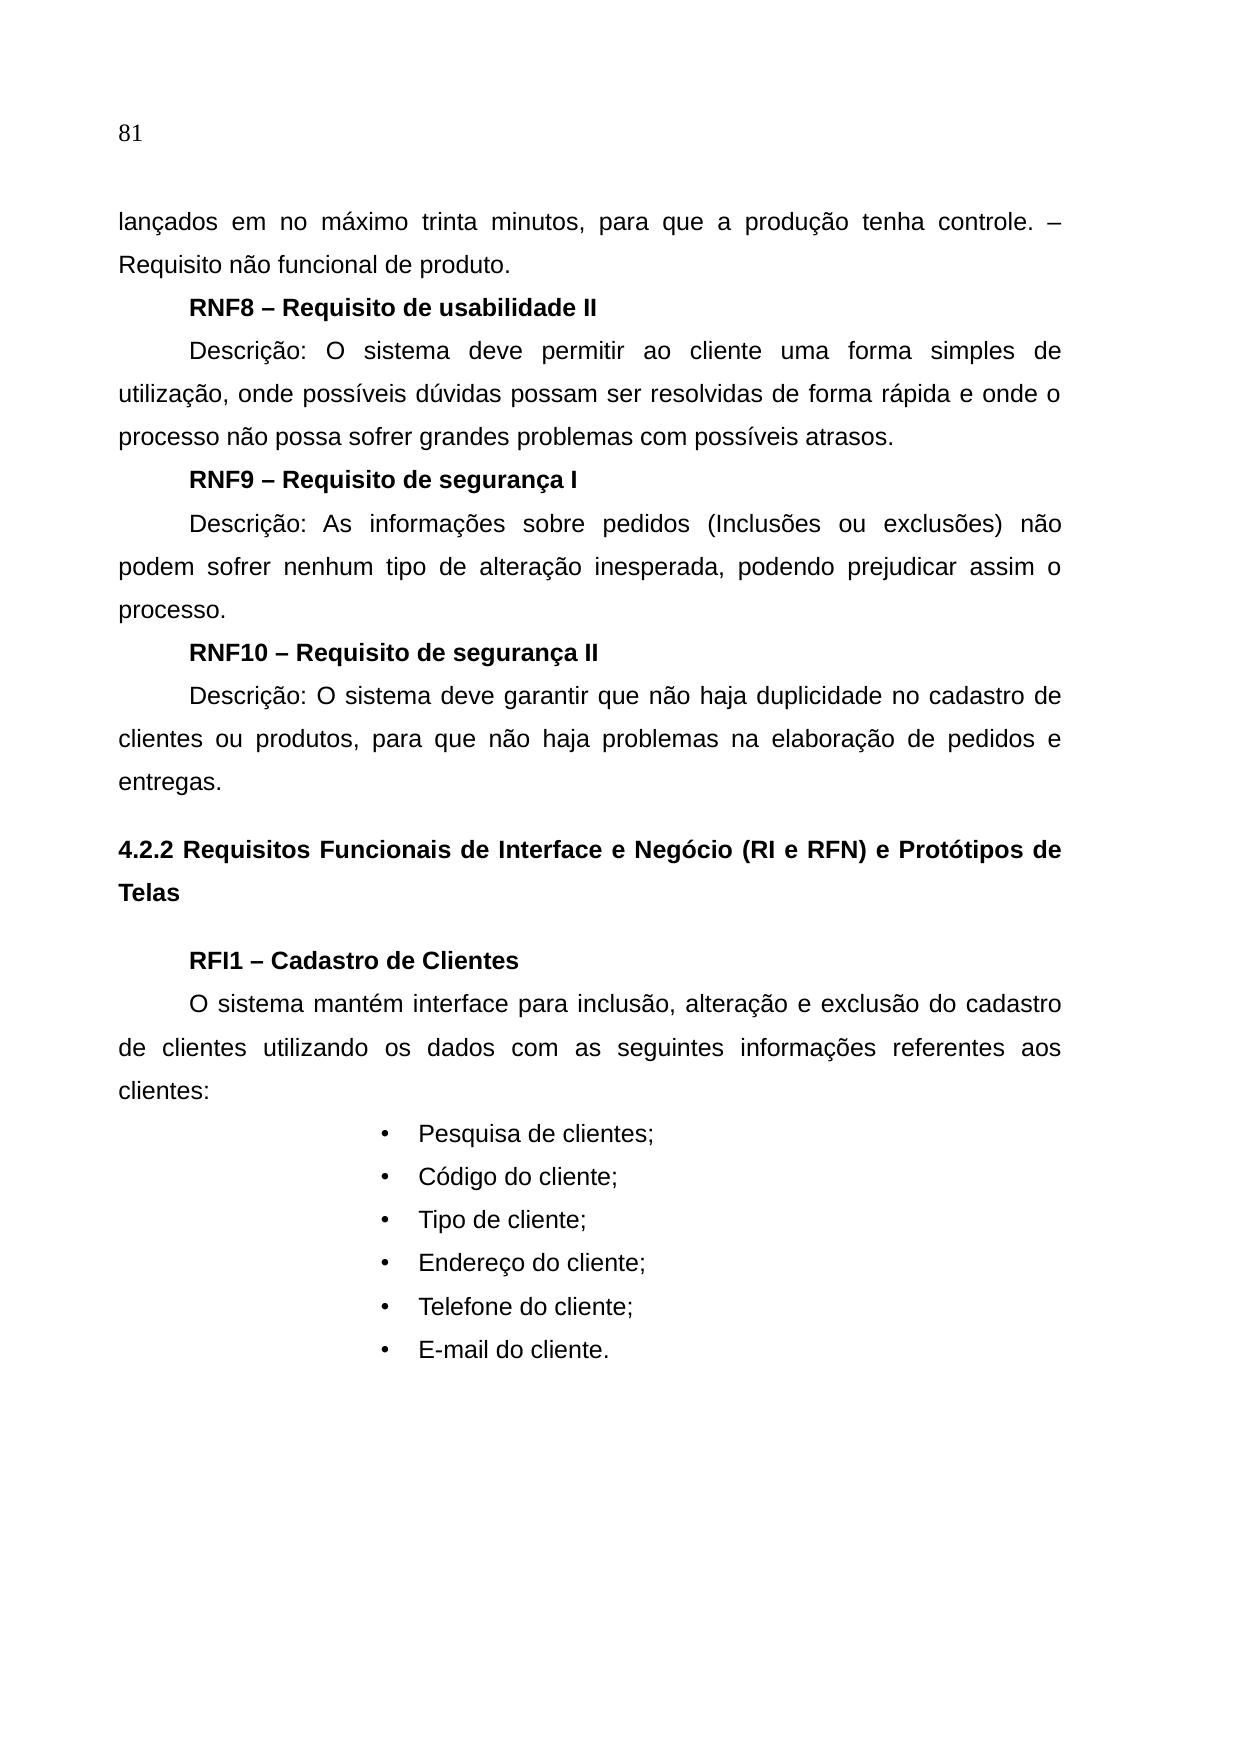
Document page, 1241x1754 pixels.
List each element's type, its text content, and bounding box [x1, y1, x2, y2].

subtitle 4.2.2 Requisitos Funcionais de Interface e Negócio (RI e RFN) e Protótipos de Telas [118, 835, 1063, 907]
text Descrição: As informações sobre pedidos (Inclusões ou exclusões) não podem sofrer nenhum tipo de alteração inesperada, podendo prejudicar assim o processo. [118, 508, 1063, 623]
text Descrição: O sistema deve permitir ao cliente uma forma simples de utilização, onde possíveis dúvidas possam ser resolvidas de forma rápida e onde o processo não possa sofrer grandes problemas com possíveis atrasos. [118, 336, 1063, 451]
text RFI1 – Cadastro de Clientes [118, 946, 1063, 975]
list Tipo de cliente; [381, 1205, 1063, 1234]
list Código do cliente; [381, 1162, 1063, 1191]
text Descrição: O sistema deve garantir que não haja duplicidade no cadastro de clientes ou produtos, para que não haja problemas na elaboração de pedidos e entregas. [118, 681, 1063, 796]
list E-mail do cliente. [381, 1335, 1063, 1364]
text RNF10 – Requisito de segurança II [118, 638, 1063, 667]
text O sistema mantém interface para inclusão, alteração e exclusão do cadastro de clientes utilizando os dados com as seguintes informações referentes aos clientes: [118, 989, 1063, 1104]
text RNF8 – Requisito de usabilidade II [118, 293, 1063, 322]
list Endereço do cliente; [381, 1248, 1063, 1277]
text RNF9 – Requisito de segurança I [118, 465, 1063, 494]
text lançados em no máximo trinta minutos, para que a produção tenha controle. – Requisito não funcional de produto. [118, 207, 1063, 278]
list Telefone do cliente; [381, 1292, 1063, 1321]
list Pesquisa de clientes; [381, 1119, 1063, 1148]
